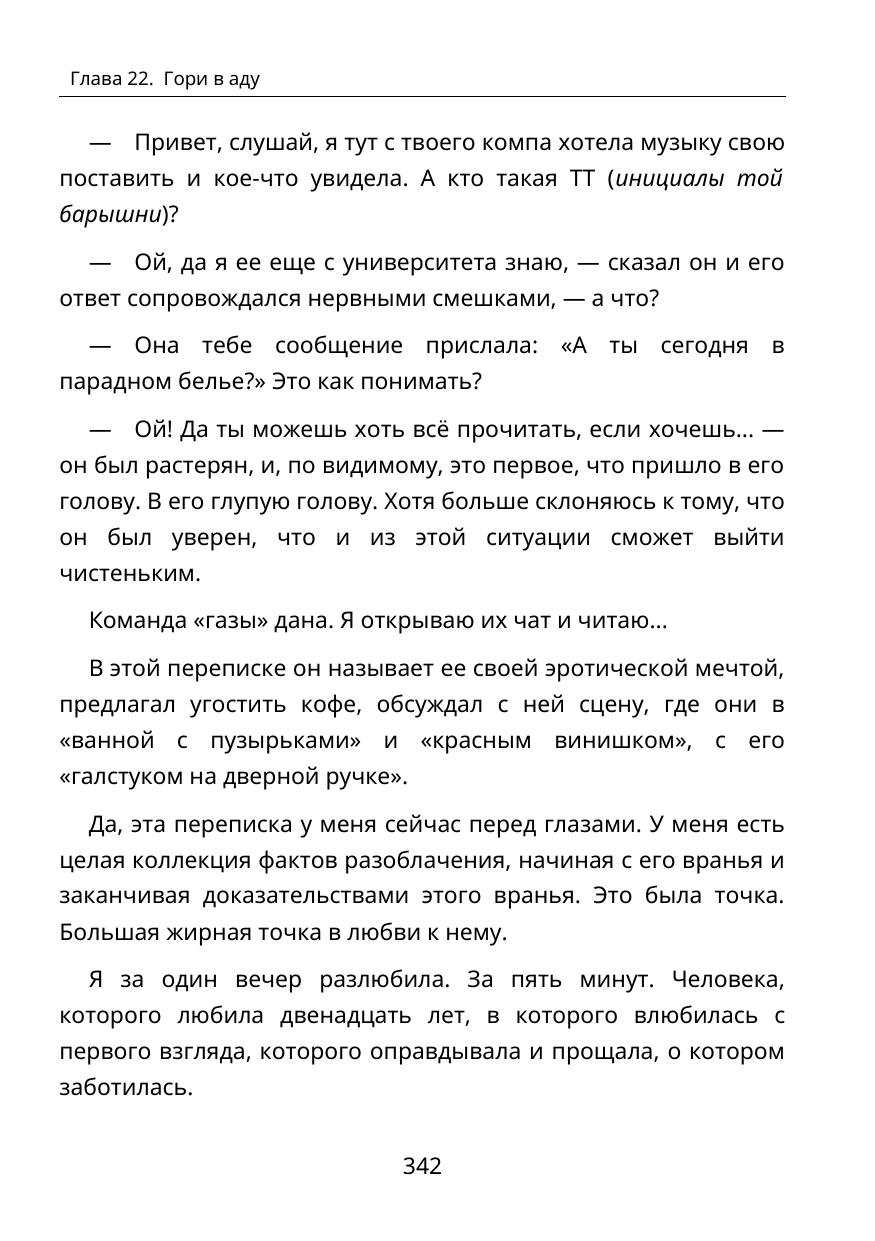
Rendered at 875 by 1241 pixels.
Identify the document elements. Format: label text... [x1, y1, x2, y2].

list Привет, слушай, я тут с твоего компа хотела музыку свою поставить и кое-что увидела. А кто такая ТТ (инициалы той барышни)? [59, 126, 786, 229]
text В этой переписке он называет ее своей эротической мечтой, предлагал угостить кофе, обсуждал с ней сцену, где они в «ванной с пузырьками» и «красным винишком», с его «галстуком на дверной ручке». [59, 652, 786, 791]
list Ой, да я ее еще с университета знаю, — сказал он и его ответ сопровождался нервными смешками, — а что? [59, 246, 786, 313]
text Я за один вечер разлюбила. За пять минут. Человека, которого любила двенадцать лет, в которого влюбилась с первого взгляда, которого оправдывала и прощала, о котором заботилась. [59, 963, 786, 1102]
text Команда «газы» дана. Я открываю их чат и читаю... [59, 604, 786, 636]
list Она тебе сообщение прислала: «А ты сегодня в парадном белье?» Это как понимать? [59, 329, 786, 396]
list Ой! Да ты можешь хоть всё прочитать, если хочешь... — он был растерян, и, по видимому, это первое, что пришло в его голову. В его глупую голову. Хотя больше склоняюсь к тому, что он был уверен, что и из этой ситуации сможет выйти чистеньким. [59, 413, 786, 588]
text Да, эта переписка у меня сейчас перед глазами. У меня есть целая коллекция фактов разоблачения, начиная с его вранья и заканчивая доказательствами этого вранья. Это была точка. Большая жирная точка в любви к нему. [59, 808, 786, 947]
